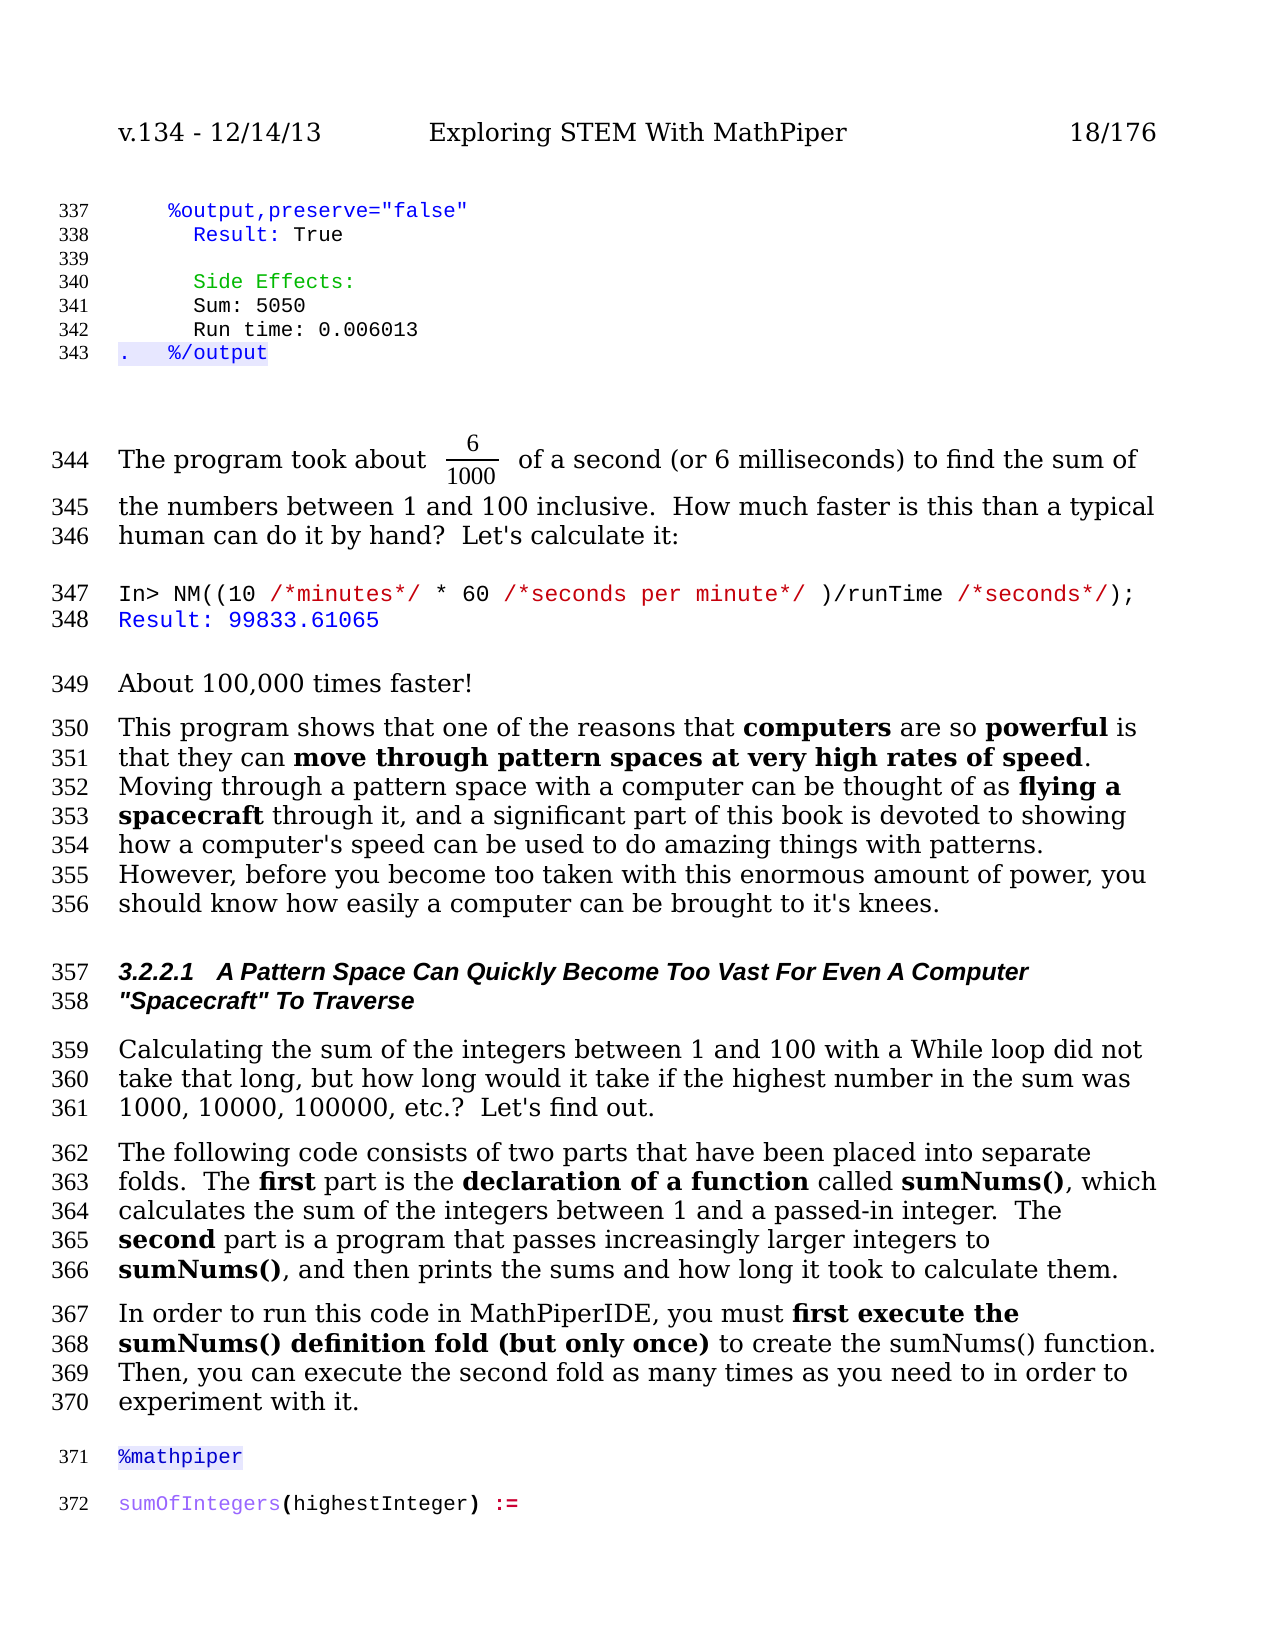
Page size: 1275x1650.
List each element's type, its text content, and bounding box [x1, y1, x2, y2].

text The program took aboutof a second (or 6 milliseconds) to find the sum of the numbers between 1 and 100 inclusive. How much faster is this than a typical human can do it by hand? Let's calculate it: [118, 428, 1157, 550]
text In order to run this code in MathPiperIDE, you must first execute the sumNums() definition fold (but only once) to create the sumNums() function. Then, you can execute the second fold as many times as you need to in order to experiment with it. [118, 1299, 1157, 1416]
text About 100,000 times faster! [118, 669, 1157, 698]
text Side Effects: [118, 271, 1157, 295]
text sumOfIntegers(highestInteger) := [118, 1493, 1157, 1517]
text This program shows that one of the reasons that computers are so powerful is that they can move through pattern spaces at very high rates of speed. Moving through a pattern space with a computer can be thought of as flying a spacecraft through it, and a significant part of this book is devoted to showing how a computer's speed can be used to do amazing things with patterns. However, before you become too taken with this enormous amount of power, you should know how easily a computer can be brought to it's knees. [118, 713, 1157, 918]
text In> NM((10 /*minutes*/ * 60 /*seconds per minute*/ )/runTime /*seconds*/); [118, 582, 1157, 608]
text Calculating the sum of the integers between 1 and 100 with a While loop did not take that long, but how long would it take if the highest number in the sum was 1000, 10000, 100000, etc.? Let's find out. [118, 1035, 1157, 1123]
text Run time: 0.006013 [118, 319, 1157, 342]
text Result: 99833.61065 [118, 608, 1157, 634]
text . %/output [118, 342, 1157, 366]
text Sum: 5050 [118, 295, 1157, 319]
text %mathpiper [118, 1446, 1157, 1470]
text Result: True [118, 224, 1157, 248]
subtitle A Pattern Space Can Quickly Become Too Vast For Even A Computer "Spacecraft" To Traverse [118, 957, 1157, 1014]
text %output,preserve="false" [118, 200, 1157, 224]
text The following code consists of two parts that have been placed into separate folds. The first part is the declaration of a function called sumNums(), which calculates the sum of the integers between 1 and a passed-in integer. The second part is a program that passes increasingly larger integers to sumNums(), and then prints the sums and how long it took to calculate them. [118, 1138, 1157, 1284]
